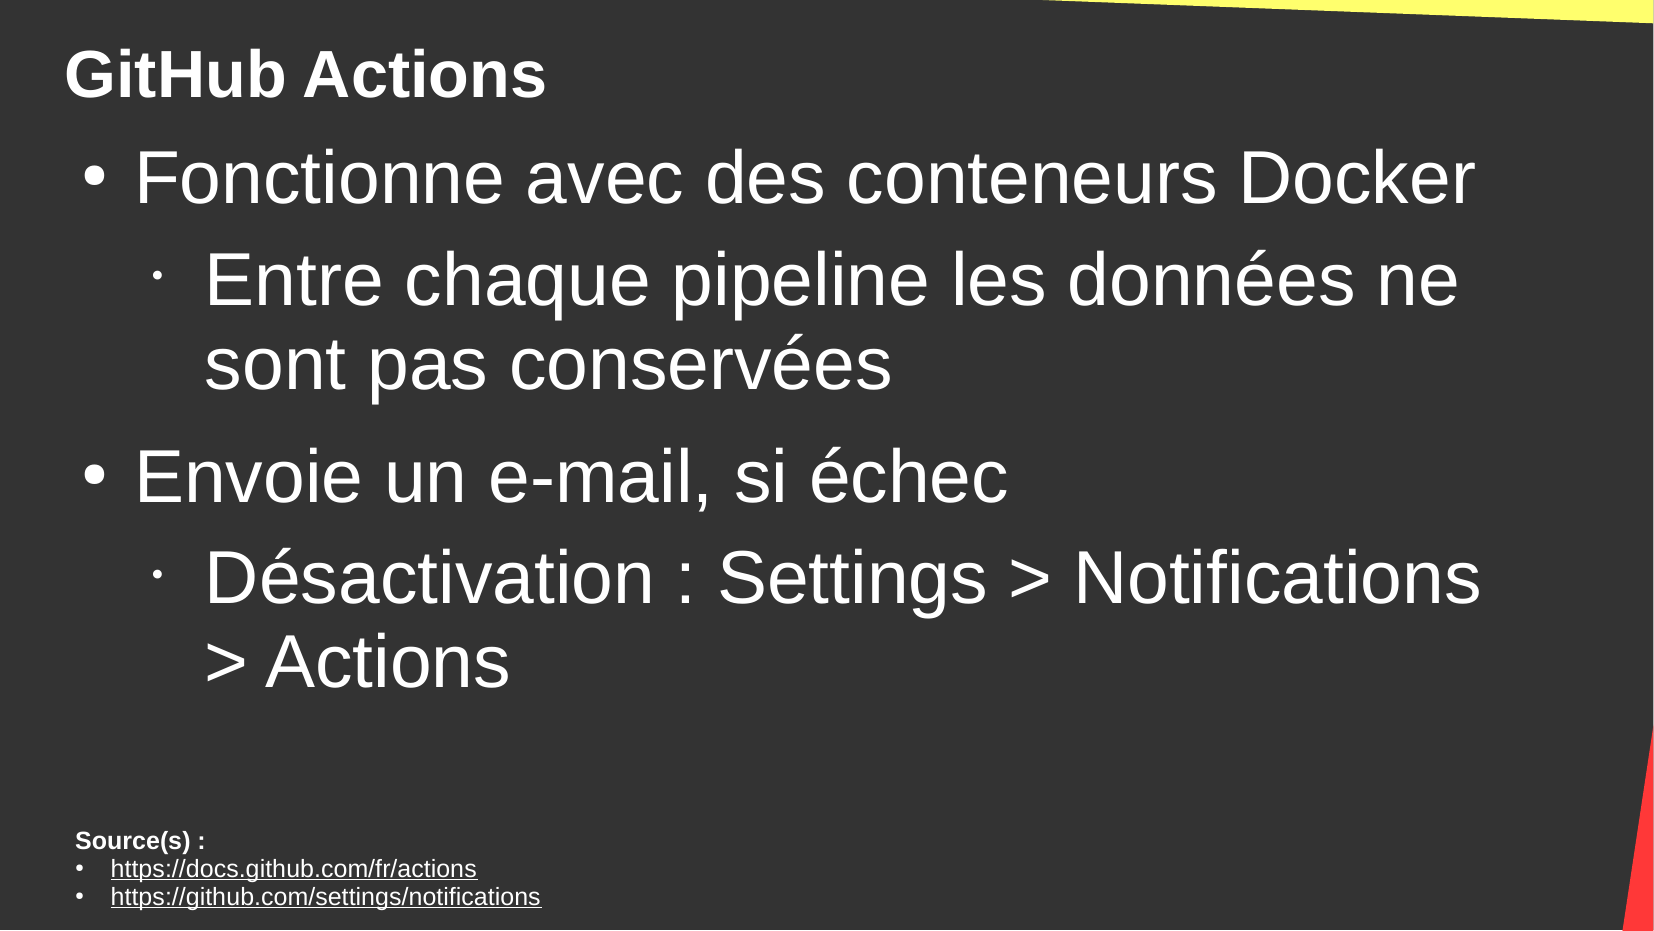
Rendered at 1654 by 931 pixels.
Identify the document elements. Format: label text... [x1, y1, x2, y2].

list Fonctionne avec des conteneurs Docker Entre chaque pipeline les données ne sont pas conservées Envoie un e-mail, si échec Désactivation : Settings > Notifications > Actions [63, 135, 1542, 792]
title GitHub Actions [64, 37, 1105, 119]
text_box [1622, 721, 1654, 931]
text_box [1042, 0, 1654, 24]
text_box Source(s) : https://docs.github.com/fr/actions https://github.com/settings/notifications [60, 809, 1546, 919]
